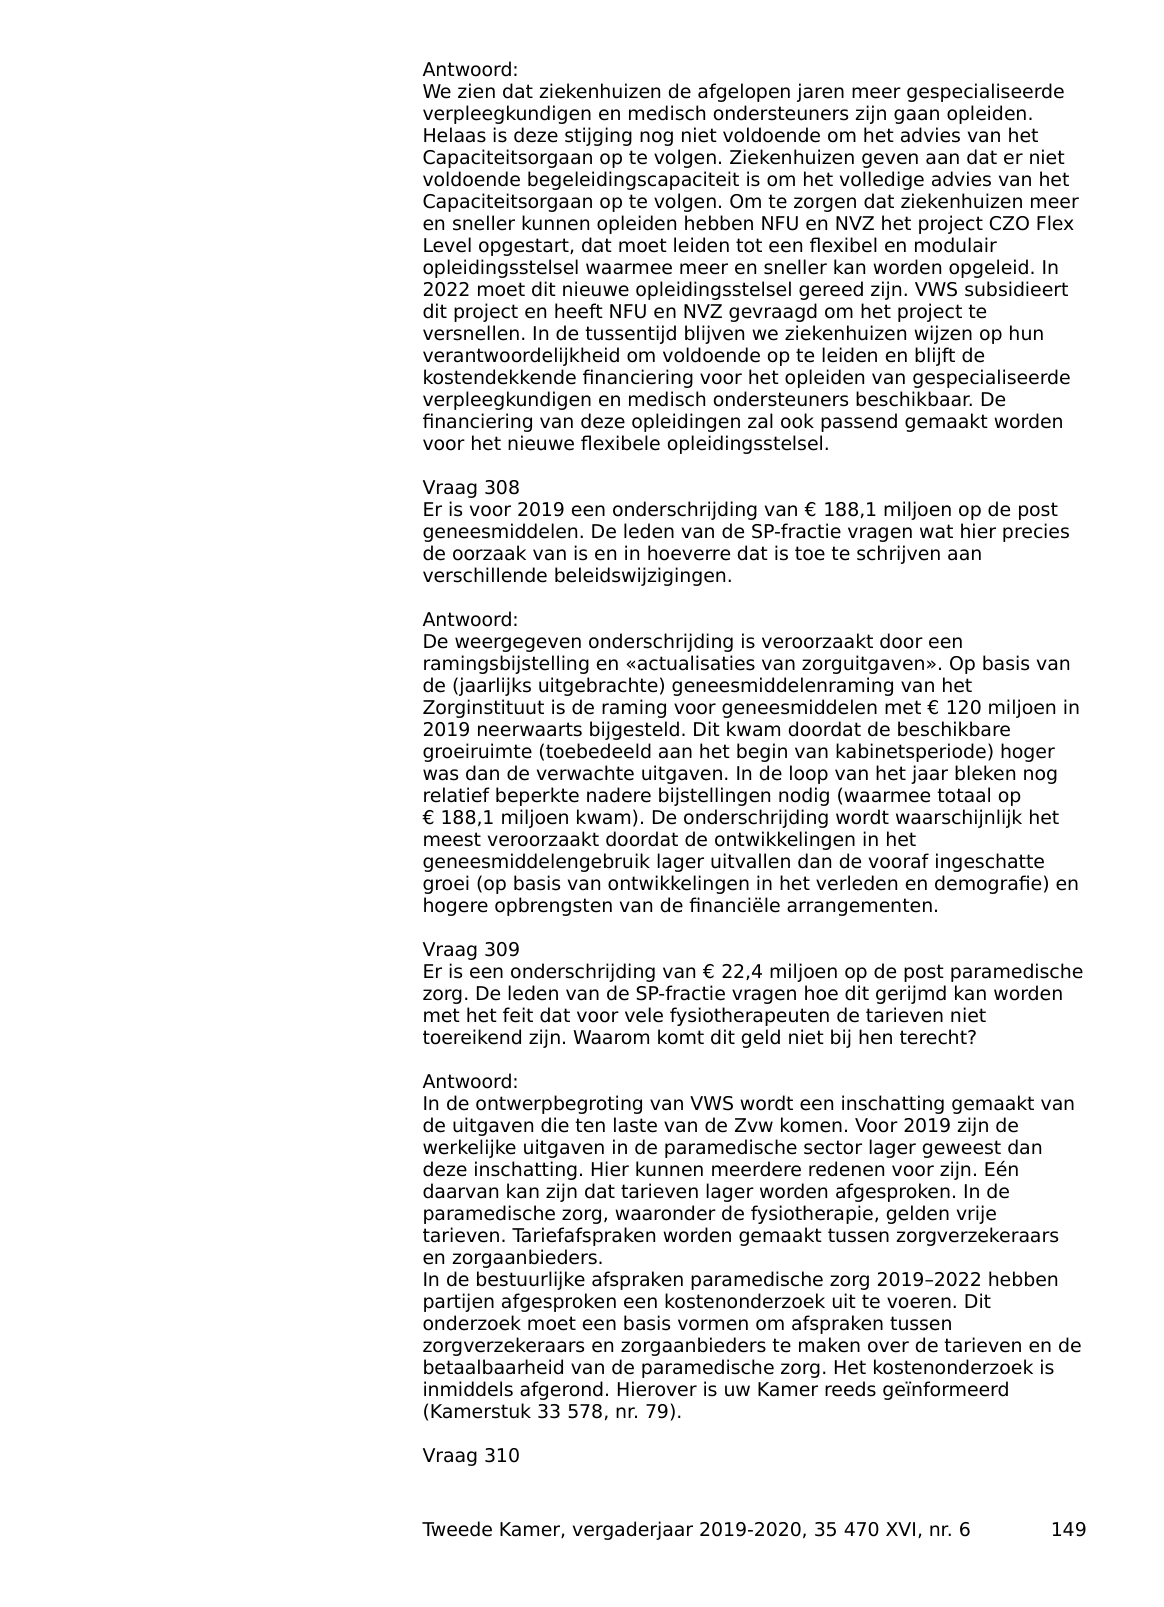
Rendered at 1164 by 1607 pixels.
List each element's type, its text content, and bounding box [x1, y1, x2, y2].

text Vraag 308 [422, 477, 1087, 499]
text Antwoord: [422, 1071, 1087, 1093]
text Vraag 309 [422, 939, 1087, 961]
text De weergegeven onderschrijding is veroorzaakt door een ramingsbijstelling en «actualisaties van zorguitgaven». Op basis van de (jaarlijks uitgebrachte) geneesmiddelenraming van het Zorginstituut is de raming voor geneesmiddelen met € 120 miljoen in 2019 neerwaarts bijgesteld. Dit kwam doordat de beschikbare groeiruimte (toebedeeld aan het begin van kabinetsperiode) hoger was dan de verwachte uitgaven. In de loop van het jaar bleken nog relatief beperkte nadere bijstellingen nodig (waarmee totaal op € 188,1 miljoen kwam). De onderschrijding wordt waarschijnlijk het meest veroorzaakt doordat de ontwikkelingen in het geneesmiddelengebruik lager uitvallen dan de vooraf ingeschatte groei (op basis van ontwikkelingen in het verleden en demografie) en hogere opbrengsten van de financiële arrangementen. [422, 631, 1087, 917]
text Antwoord: [422, 59, 1087, 81]
text In de ontwerpbegroting van VWS wordt een inschatting gemaakt van de uitgaven die ten laste van de Zvw komen. Voor 2019 zijn de werkelijke uitgaven in de paramedische sector lager geweest dan deze inschatting. Hier kunnen meerdere redenen voor zijn. Eén daarvan kan zijn dat tarieven lager worden afgesproken. In de paramedische zorg, waaronder de fysiotherapie, gelden vrije tarieven. Tariefafspraken worden gemaakt tussen zorgverzekeraars en zorgaanbieders. [422, 1093, 1087, 1269]
text Vraag 310 [422, 1445, 1087, 1467]
text Er is voor 2019 een onderschrijding van € 188,1 miljoen op de post geneesmiddelen. De leden van de SP-fractie vragen wat hier precies de oorzaak van is en in hoeverre dat is toe te schrijven aan verschillende beleidswijzigingen. [422, 499, 1087, 587]
text In de bestuurlijke afspraken paramedische zorg 2019–2022 hebben partijen afgesproken een kostenonderzoek uit te voeren. Dit onderzoek moet een basis vormen om afspraken tussen zorgverzekeraars en zorgaanbieders te maken over de tarieven en de betaalbaarheid van de paramedische zorg. Het kostenonderzoek is inmiddels afgerond. Hierover is uw Kamer reeds geïnformeerd (Kamerstuk 33 578, nr. 79). [422, 1269, 1087, 1423]
text Er is een onderschrijding van € 22,4 miljoen op de post paramedische zorg. De leden van de SP-fractie vragen hoe dit gerijmd kan worden met het feit dat voor vele fysiotherapeuten de tarieven niet toereikend zijn. Waarom komt dit geld niet bij hen terecht? [422, 961, 1087, 1049]
text We zien dat ziekenhuizen de afgelopen jaren meer gespecialiseerde verpleegkundigen en medisch ondersteuners zijn gaan opleiden. Helaas is deze stijging nog niet voldoende om het advies van het Capaciteitsorgaan op te volgen. Ziekenhuizen geven aan dat er niet voldoende begeleidingscapaciteit is om het volledige advies van het Capaciteitsorgaan op te volgen. Om te zorgen dat ziekenhuizen meer en sneller kunnen opleiden hebben NFU en NVZ het project CZO Flex Level opgestart, dat moet leiden tot een flexibel en modulair opleidingsstelsel waarmee meer en sneller kan worden opgeleid. In 2022 moet dit nieuwe opleidingsstelsel gereed zijn. VWS subsidieert dit project en heeft NFU en NVZ gevraagd om het project te versnellen. In de tussentijd blijven we ziekenhuizen wijzen op hun verantwoordelijkheid om voldoende op te leiden en blijft de kostendekkende financiering voor het opleiden van gespecialiseerde verpleegkundigen en medisch ondersteuners beschikbaar. De financiering van deze opleidingen zal ook passend gemaakt worden voor het nieuwe flexibele opleidingsstelsel. [422, 81, 1087, 455]
text Antwoord: [422, 609, 1087, 631]
